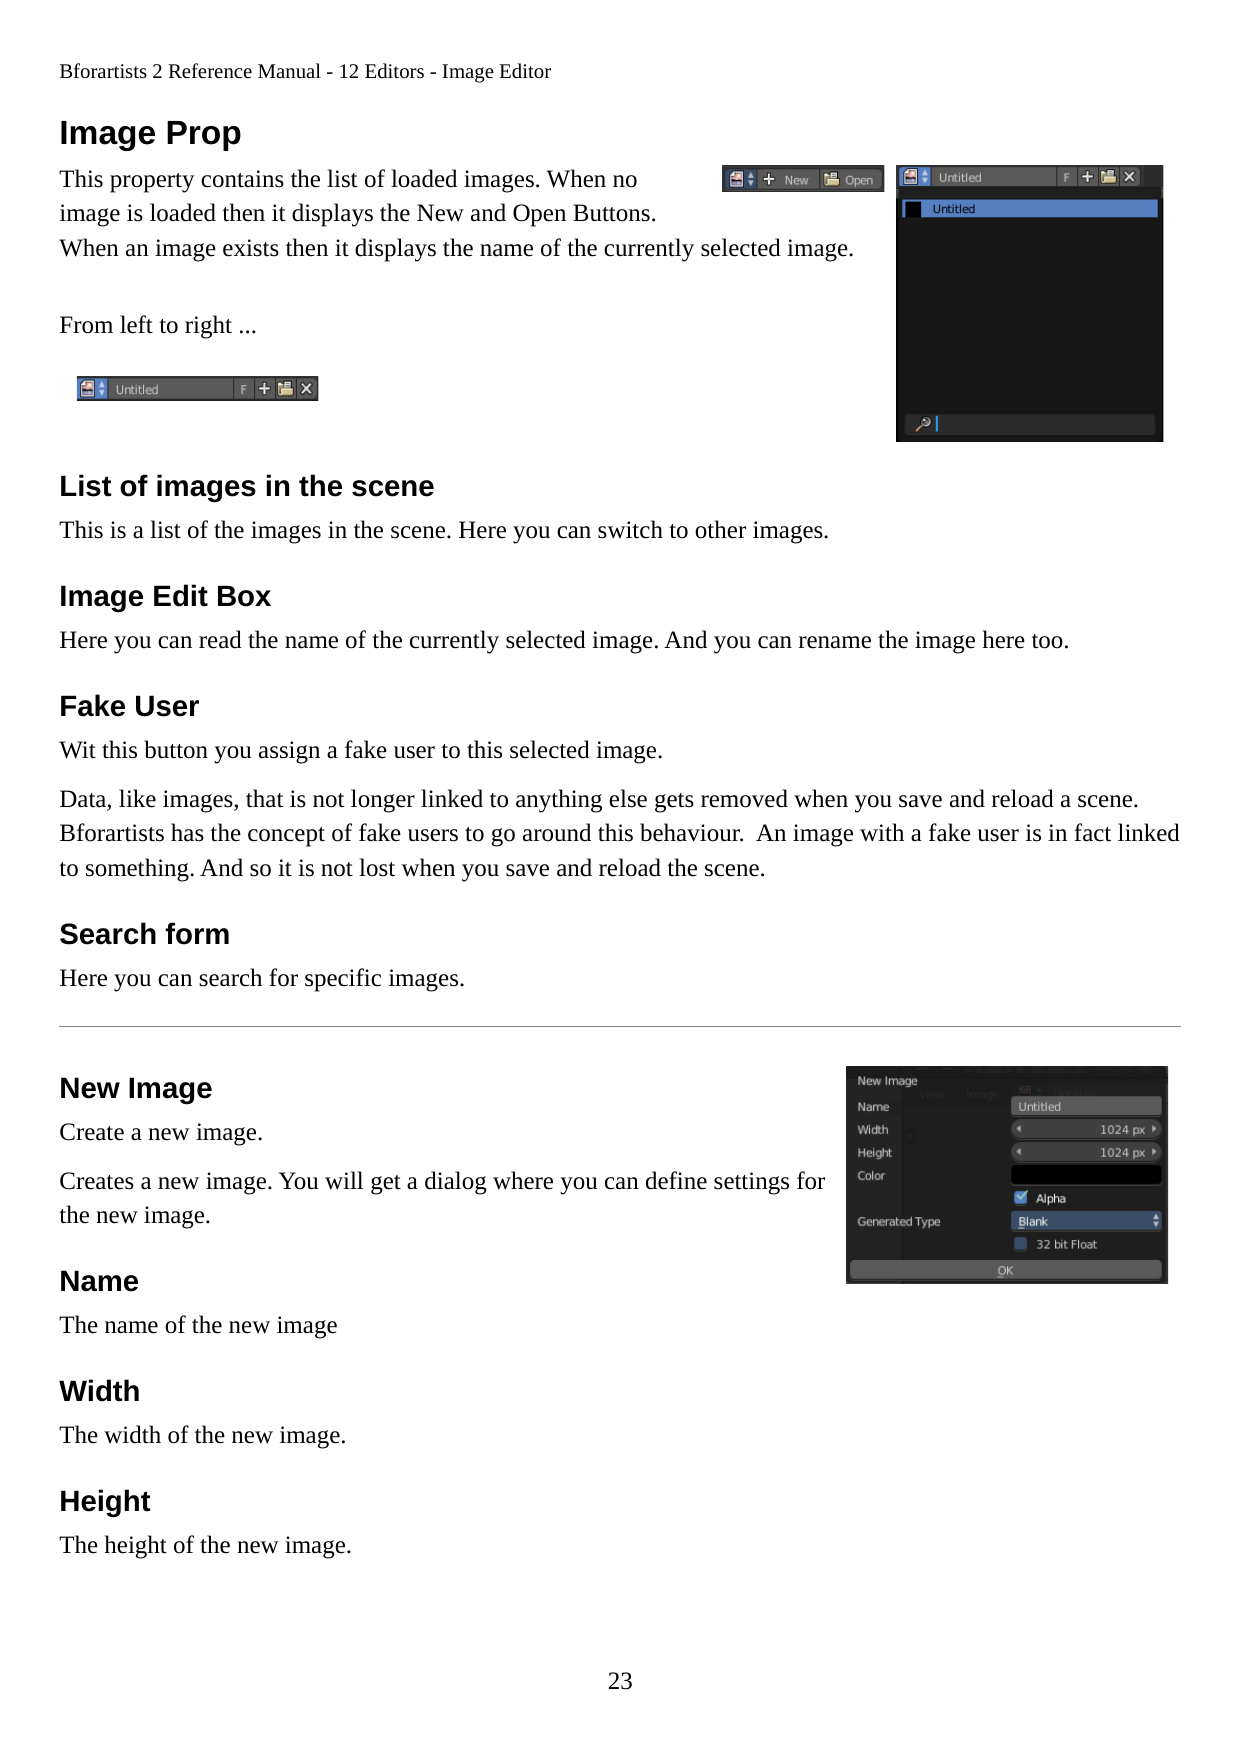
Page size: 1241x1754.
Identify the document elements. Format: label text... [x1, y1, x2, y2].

text Creates a new image. You will get a dialog where you can define settings for the new image. [59, 1166, 846, 1229]
subtitle Image Prop [59, 113, 1181, 151]
text The width of the new image. [59, 1420, 1181, 1449]
text The height of the new image. [59, 1530, 1181, 1559]
subtitle New Image [59, 1071, 846, 1104]
subtitle Width [59, 1374, 1181, 1408]
subtitle Search form [59, 917, 1181, 950]
picture [846, 1066, 1169, 1284]
text Here you can read the name of the currently selected image. And you can rename the image here too. [59, 625, 1181, 654]
text This property contains the list of loaded images. When no image is loaded then it displays the New and Open Buttons. When an image exists then it displays the name of the currently selected image. [59, 164, 1181, 261]
text Data, like images, that is not longer linked to anything else gets removed when you save and reload a scene. Bforartists has the concept of fake users to go around this behaviour. An image with a fake user is in fact linked to something. And so it is not lost when you save and reload the scene. [59, 784, 1181, 882]
subtitle Fake User [59, 689, 1181, 722]
picture [722, 165, 885, 192]
text From left to right ... [59, 311, 896, 339]
subtitle [1169, 1071, 1181, 1104]
text Create a new image. [59, 1117, 846, 1146]
subtitle List of images in the scene [59, 469, 1181, 503]
subtitle Name [59, 1264, 1181, 1298]
text This is a list of the images in the scene. Here you can switch to other images. [59, 515, 1181, 544]
picture [896, 165, 1164, 442]
text Wit this button you assign a fake user to this selected image. [59, 735, 1181, 764]
picture [76, 376, 319, 401]
subtitle Height [59, 1484, 1181, 1518]
text [1164, 311, 1181, 339]
text The name of the new image [59, 1310, 1181, 1339]
subtitle Image Edit Box [59, 579, 1181, 612]
text Here you can search for specific images. [59, 963, 1181, 992]
